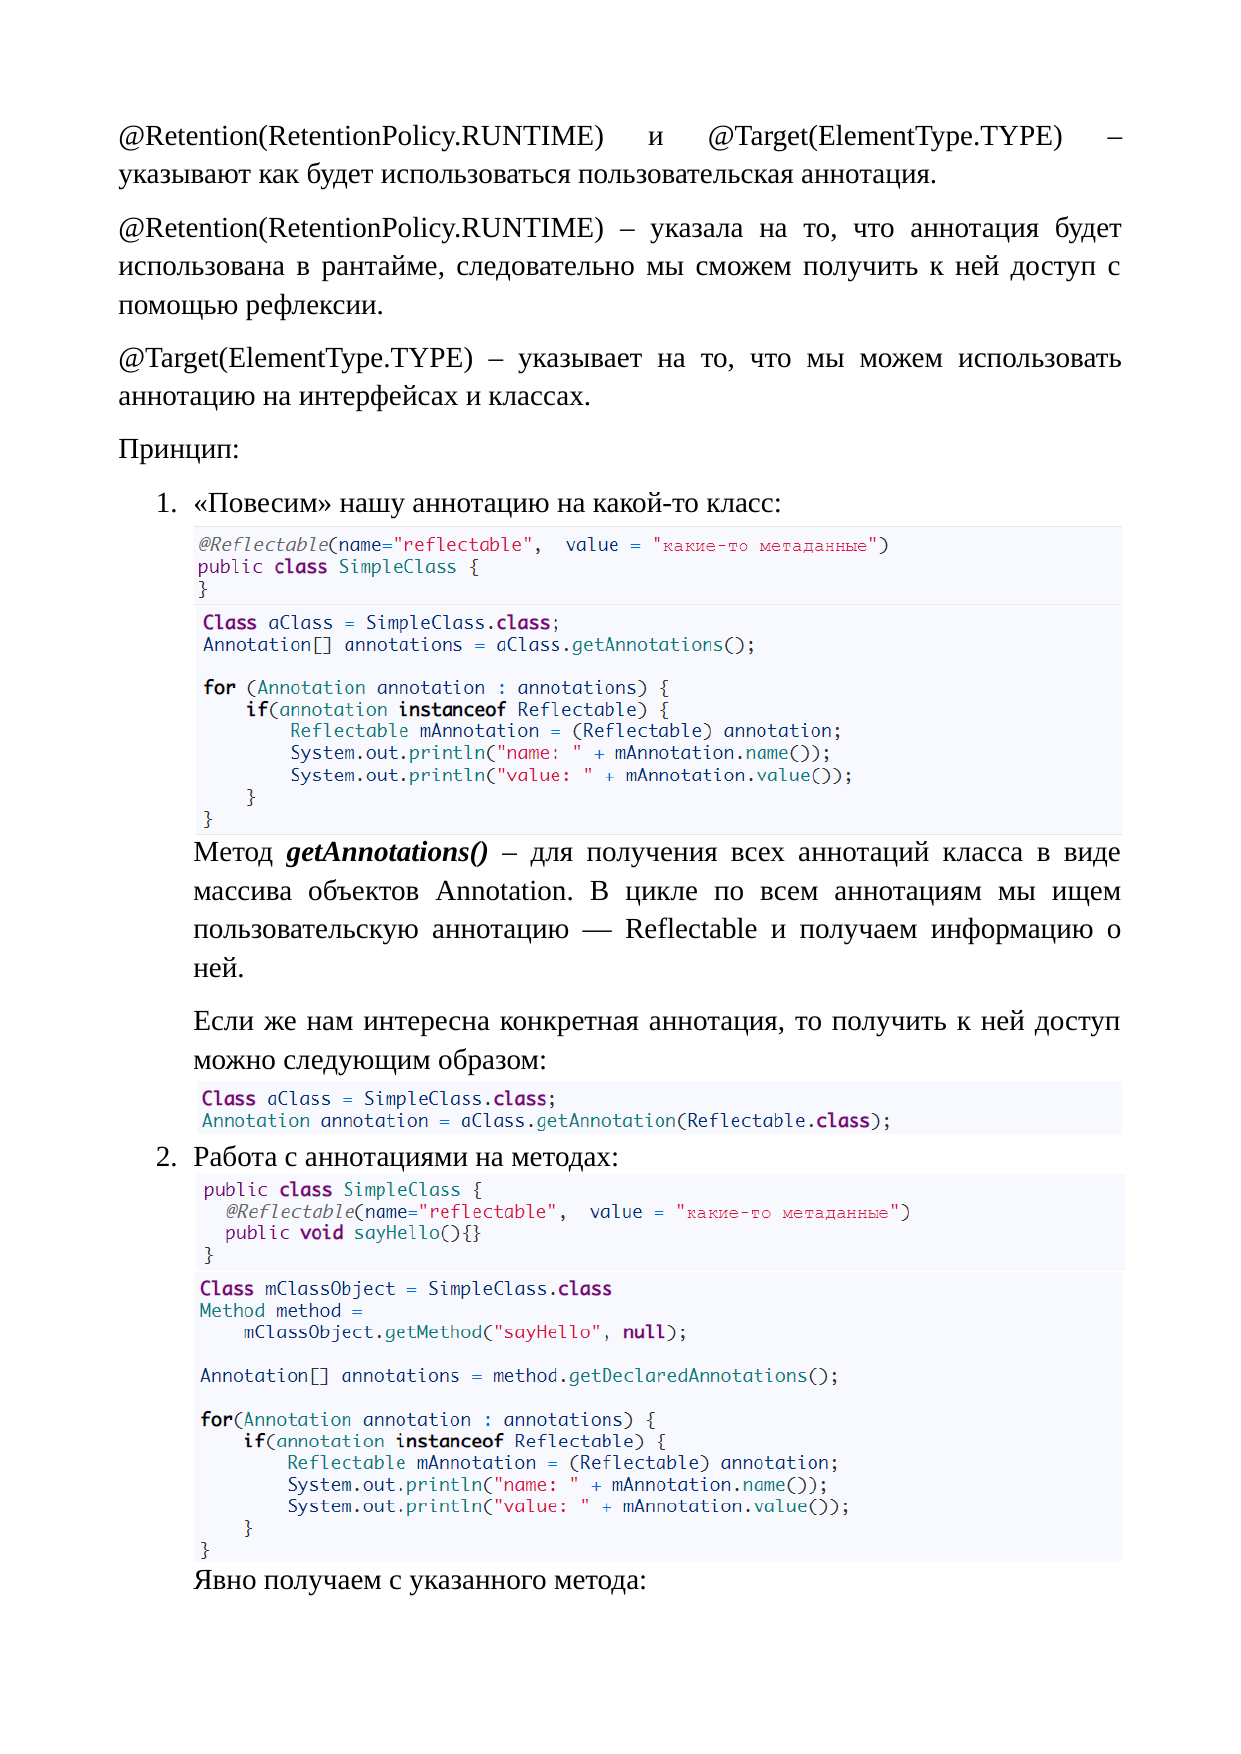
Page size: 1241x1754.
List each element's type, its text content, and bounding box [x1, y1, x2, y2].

picture [194, 1272, 1123, 1562]
text @Retention(RetentionPolicy.RUNTIME) – указала на то, что аннотация будет использована в рантайме, следовательно мы сможем получить к ней доступ с помощью рефлексии. [118, 210, 1122, 320]
text @Target(ElementType.TYPE) – указывает на то, что мы можем использовать аннотацию на интерфейсах и классах. [118, 340, 1122, 412]
picture [193, 526, 1123, 835]
picture [196, 1174, 1126, 1270]
text Принцип: [118, 432, 1122, 465]
list Метод getAnnotations() – для получения всех аннотаций класса в виде массива объектов Annotation. В цикле по всем аннотациям мы ищем пользовательскую аннотацию — Reflectable и получаем информацию о ней. [156, 835, 1122, 984]
list Если же нам интересна конкретная аннотация, то получить к ней доступ можно следующим образом: [156, 1003, 1122, 1075]
list «Повесим» нашу аннотацию на какой-то класс: [156, 485, 1122, 518]
list Явно получаем с указанного метода: [156, 1562, 1122, 1595]
picture [197, 1081, 1123, 1134]
list Работа с аннотациями на методах: [156, 1095, 1122, 1172]
text @Retention(RetentionPolicy.RUNTIME) и @Target(ElementType.TYPE) – указывают как будет использоваться пользовательская аннотация. [118, 118, 1122, 190]
